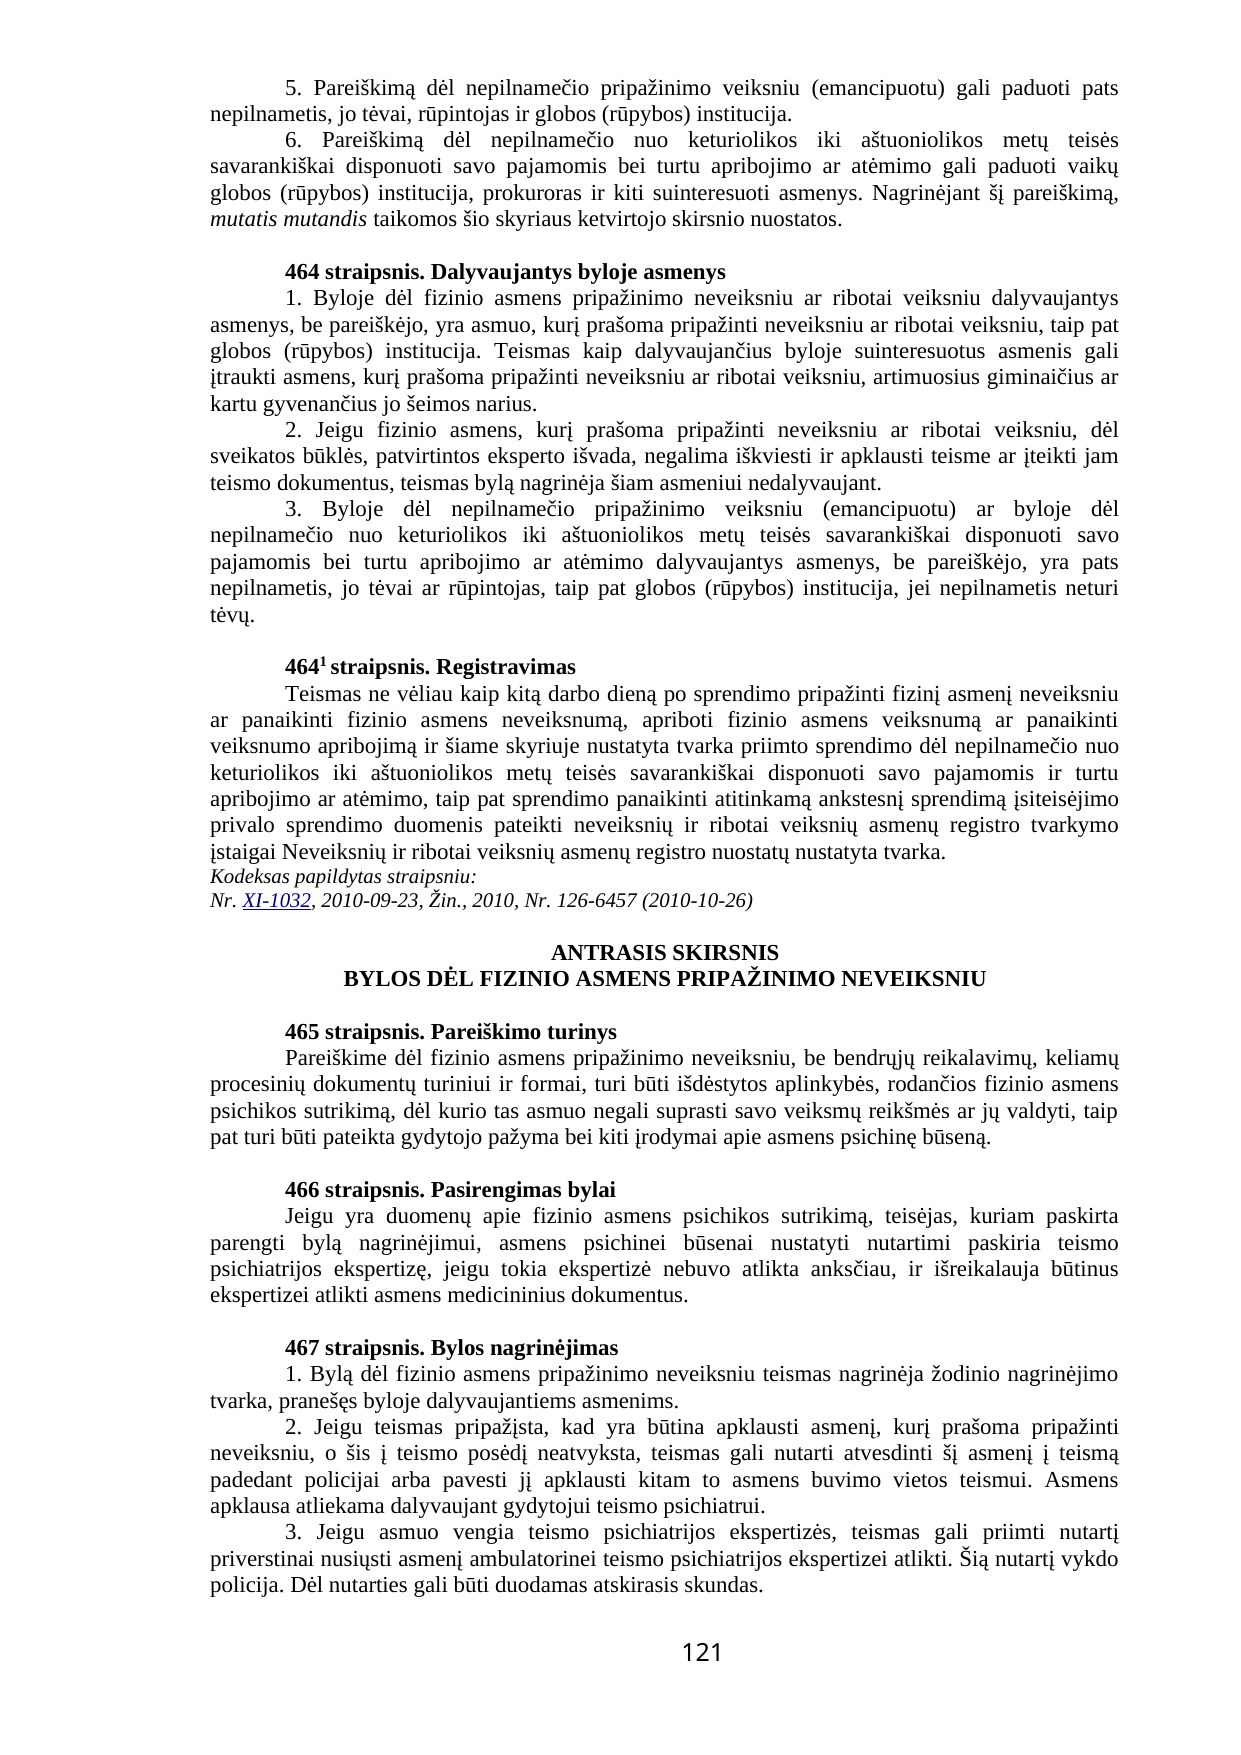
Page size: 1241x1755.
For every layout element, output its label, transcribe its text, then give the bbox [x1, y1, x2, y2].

text 464 straipsnis. Dalyvaujantys byloje asmenys [210, 258, 1120, 284]
text 466 straipsnis. Pasirengimas bylai [210, 1176, 1120, 1202]
text 2. Jeigu teismas pripažįsta, kad yra būtina apklausti asmenį, kurį prašoma pripažinti neveiksniu, o šis į teismo posėdį neatvyksta, teismas gali nutarti atvesdinti šį asmenį į teismą padedant policijai arba pavesti jį apklausti kitam to asmens buvimo vietos teismui. Asmens apklausa atliekama dalyvaujant gydytojui teismo psichiatrui. [210, 1413, 1120, 1518]
text Nr. XI-1032, 2010-09-23, Žin., 2010, Nr. 126-6457 (2010-10-26) [210, 888, 1120, 912]
text Teismas ne vėliau kaip kitą darbo dieną po sprendimo pripažinti fizinį asmenį neveiksniu ar panaikinti fizinio asmens neveiksnumą, apriboti fizinio asmens veiksnumą ar panaikinti veiksnumo apribojimą ir šiame skyriuje nustatyta tvarka priimto sprendimo dėl nepilnamečio nuo keturiolikos iki aštuoniolikos metų teisės savarankiškai disponuoti savo pajamomis ir turtu apribojimo ar atėmimo, taip pat sprendimo panaikinti atitinkamą ankstesnį sprendimą įsiteisėjimo privalo sprendimo duomenis pateikti neveiksnių ir ribotai veiksnių asmenų registro tvarkymo įstaigai Neveiksnių ir ribotai veiksnių asmenų registro nuostatų nustatyta tvarka. [210, 680, 1120, 864]
text Kodeksas papildytas straipsniu: [210, 864, 1120, 888]
text Pareiškime dėl fizinio asmens pripažinimo neveiksniu, be bendrųjų reikalavimų, keliamų procesinių dokumentų turiniui ir formai, turi būti išdėstytos aplinkybės, rodančios fizinio asmens psichikos sutrikimą, dėl kurio tas asmuo negali suprasti savo veiksmų reikšmės ar jų valdyti, taip pat turi būti pateikta gydytojo pažyma bei kiti įrodymai apie asmens psichinę būseną. [210, 1044, 1120, 1149]
text 6. Pareiškimą dėl nepilnamečio nuo keturiolikos iki aštuoniolikos metų teisės savarankiškai disponuoti savo pajamomis bei turtu apribojimo ar atėmimo gali paduoti vaikų globos (rūpybos) institucija, prokuroras ir kiti suinteresuoti asmenys. Nagrinėjant šį pareiškimą, mutatis mutandis taikomos šio skyriaus ketvirtojo skirsnio nuostatos. [210, 126, 1120, 232]
text 4641 straipsnis. Registravimas [210, 653, 1120, 680]
subtitle BYLOS DĖL Fizinio Asmens pripažinimO neveiksniu [210, 965, 1120, 991]
text 5. Pareiškimą dėl nepilnamečio pripažinimo veiksniu (emancipuotu) gali paduoti pats nepilnametis, jo tėvai, rūpintojas ir globos (rūpybos) institucija. [210, 73, 1120, 126]
text 1. Byloje dėl fizinio asmens pripažinimo neveiksniu ar ribotai veiksniu dalyvaujantys asmenys, be pareiškėjo, yra asmuo, kurį prašoma pripažinti neveiksniu ar ribotai veiksniu, taip pat globos (rūpybos) institucija. Teismas kaip dalyvaujančius byloje suinteresuotus asmenis gali įtraukti asmens, kurį prašoma pripažinti neveiksniu ar ribotai veiksniu, artimuosius giminaičius ar kartu gyvenančius jo šeimos narius. [210, 284, 1120, 416]
text 465 straipsnis. Pareiškimo turinys [210, 1018, 1120, 1044]
text 467 straipsnis. Bylos nagrinėjimas [210, 1334, 1120, 1360]
text 1. Bylą dėl fizinio asmens pripažinimo neveiksniu teismas nagrinėja žodinio nagrinėjimo tvarka, pranešęs byloje dalyvaujantiems asmenims. [210, 1360, 1120, 1413]
text Jeigu yra duomenų apie fizinio asmens psichikos sutrikimą, teisėjas, kuriam paskirta parengti bylą nagrinėjimui, asmens psichinei būsenai nustatyti nutartimi paskiria teismo psichiatrijos ekspertizę, jeigu tokia ekspertizė nebuvo atlikta anksčiau, ir išreikalauja būtinus ekspertizei atlikti asmens medicininius dokumentus. [210, 1202, 1120, 1308]
text 3. Jeigu asmuo vengia teismo psichiatrijos ekspertizės, teismas gali priimti nutartį priverstinai nusiųsti asmenį ambulatorinei teismo psichiatrijos ekspertizei atlikti. Šią nutartį vykdo policija. Dėl nutarties gali būti duodamas atskirasis skundas. [210, 1518, 1120, 1597]
text 2. Jeigu fizinio asmens, kurį prašoma pripažinti neveiksniu ar ribotai veiksniu, dėl sveikatos būklės, patvirtintos eksperto išvada, negalima iškviesti ir apklausti teisme ar įteikti jam teismo dokumentus, teismas bylą nagrinėja šiam asmeniui nedalyvaujant. [210, 416, 1120, 495]
subtitle Antrasis skirsnis [210, 939, 1120, 965]
text 3. Byloje dėl nepilnamečio pripažinimo veiksniu (emancipuotu) ar byloje dėl nepilnamečio nuo keturiolikos iki aštuoniolikos metų teisės savarankiškai disponuoti savo pajamomis bei turtu apribojimo ar atėmimo dalyvaujantys asmenys, be pareiškėjo, yra pats nepilnametis, jo tėvai ar rūpintojas, taip pat globos (rūpybos) institucija, jei nepilnametis neturi tėvų. [210, 495, 1120, 627]
